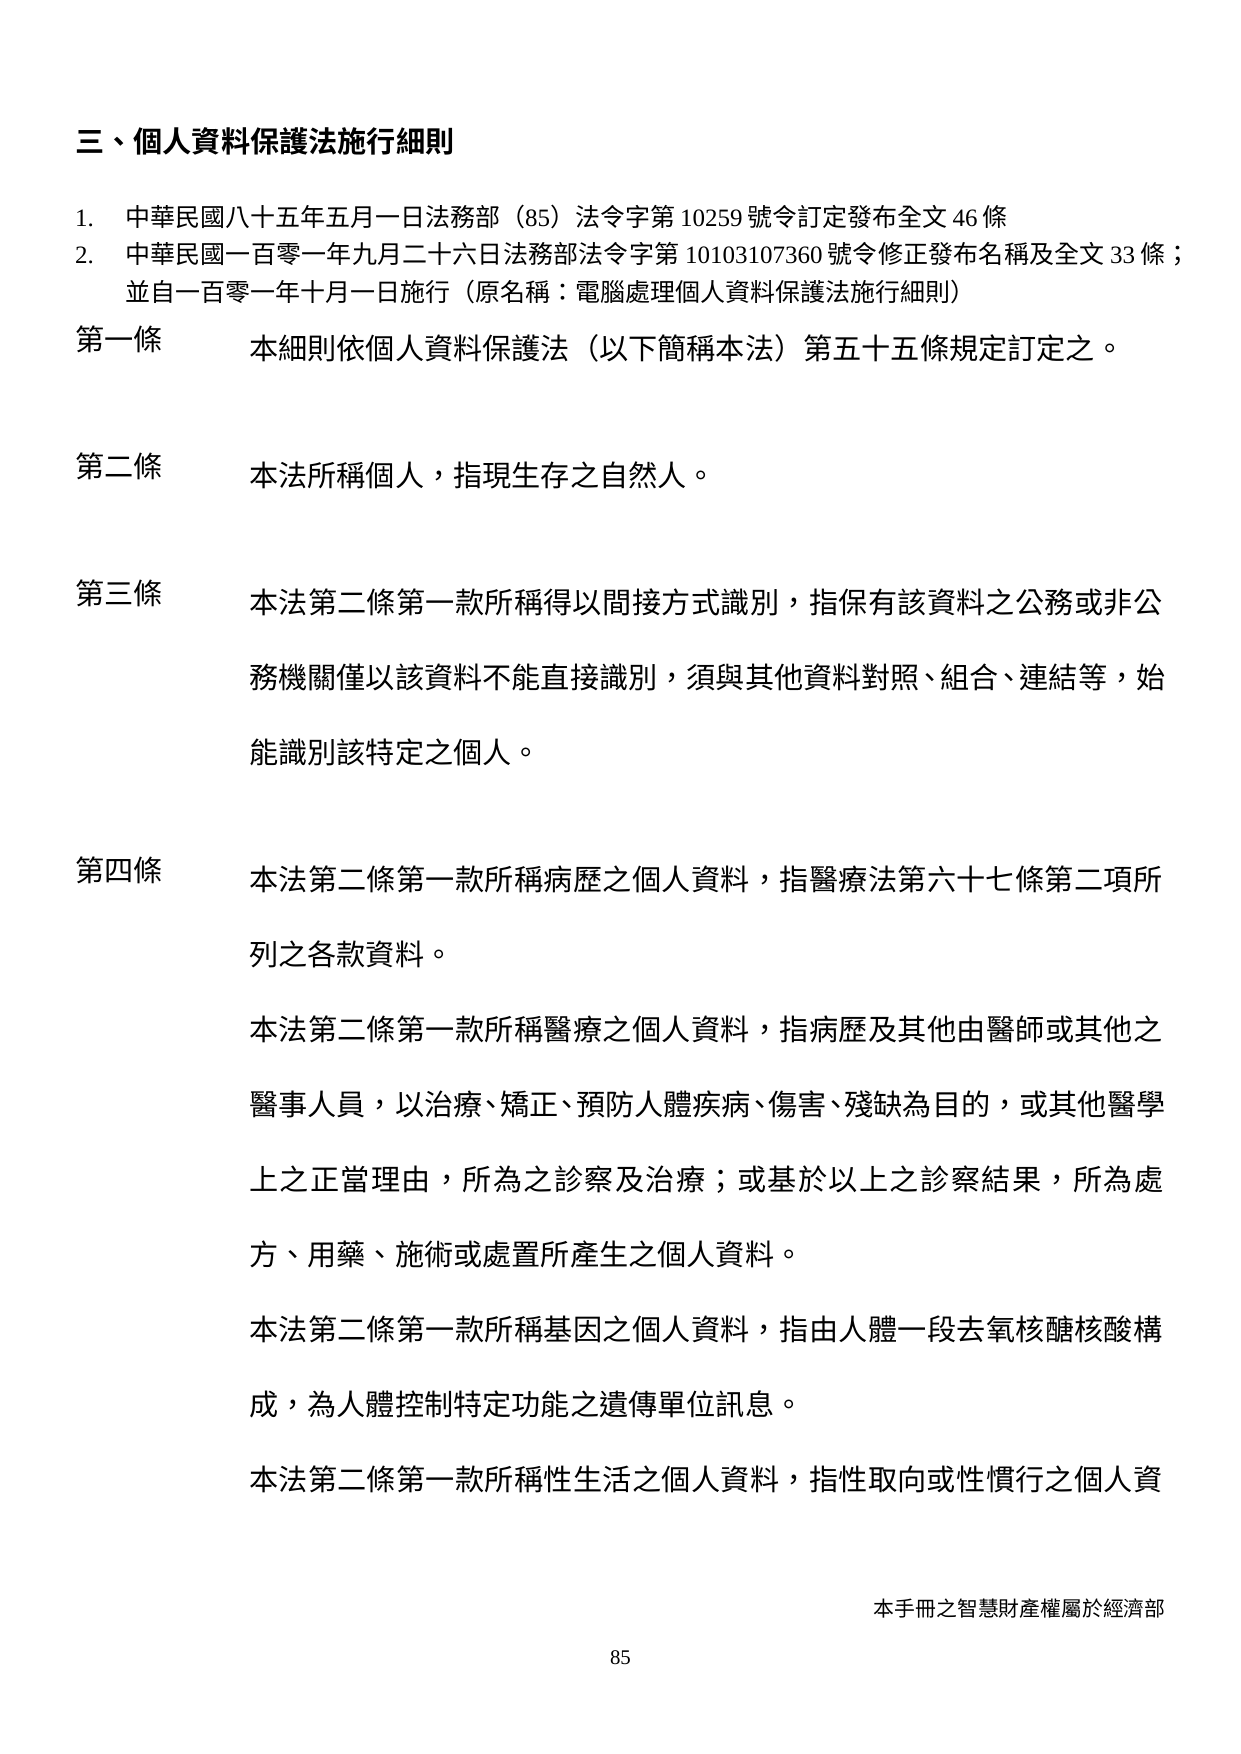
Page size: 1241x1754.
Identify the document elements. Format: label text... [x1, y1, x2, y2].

table_cell [64, 563, 238, 788]
table_header [64, 309, 238, 384]
list 中華民國一百零一年九月二十六日法務部法令字第10103107360號令修正發布名稱及全文33條；並自一百零一年十月一日施行（原名稱：電腦處理個人資料保護法施行細則） [75, 234, 1165, 309]
table_cell [238, 511, 1176, 563]
table_cell 本法第二條第一款所稱病歷之個人資料，指醫療法第六十七條第二項所列之各款資料。 本法第二條第一款所稱醫療之個人資料，指病歷及其他由醫師或其他之醫事人員，以治療、矯正、預防人體疾病、傷害、殘缺為目的，或其他醫學上之正當理由，所為之診察及治療；或基於以上之診察結果，所為處方、用藥、施術或處置所產生之個人資料。 本法第二條第一款所稱基因之個人資料，指由人體一段去氧核醣核酸構成，為人體控制特定功能之遺傳單位訊息。 本法第二條第一款所稱性生活之個人資料，指性取向或性慣行之個人資 [238, 840, 1176, 1515]
table_cell [64, 840, 238, 1515]
table_header 本細則依個人資料保護法（以下簡稱本法）第五十五條規定訂定之。 [238, 309, 1176, 384]
subtitle 個人資料保護法施行細則 [75, 103, 1165, 178]
table_cell [64, 788, 238, 840]
table_cell 本法第二條第一款所稱得以間接方式識別，指保有該資料之公務或非公務機關僅以該資料不能直接識別，須與其他資料對照、組合、連結等，始能識別該特定之個人。 [238, 563, 1176, 788]
table_cell [64, 384, 238, 436]
table_cell 本法所稱個人，指現生存之自然人。 [238, 436, 1176, 511]
table_cell [64, 511, 238, 563]
table_cell [238, 788, 1176, 840]
list 中華民國八十五年五月一日法務部（85）法令字第10259號令訂定發布全文46條 [75, 196, 1165, 234]
table_cell [64, 436, 238, 511]
table_cell [238, 384, 1176, 436]
